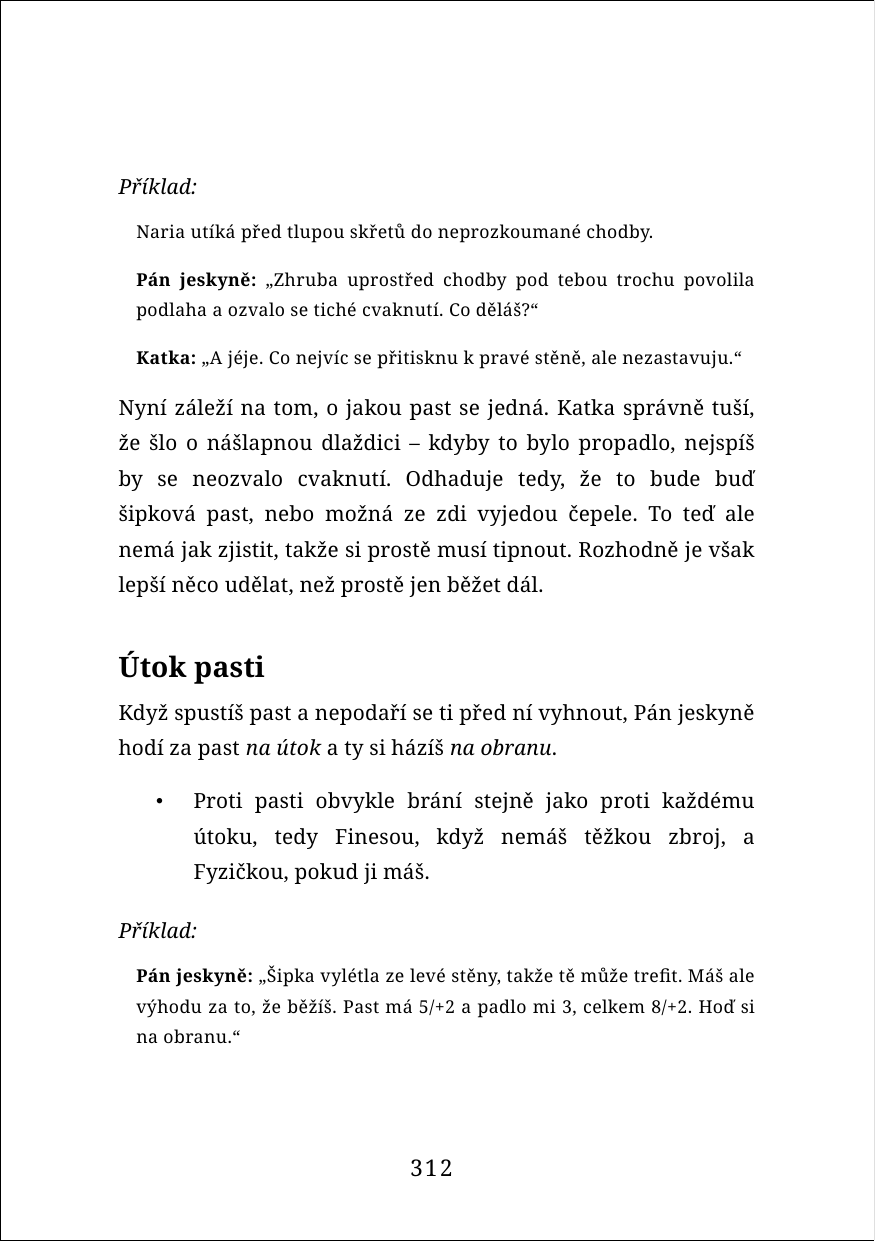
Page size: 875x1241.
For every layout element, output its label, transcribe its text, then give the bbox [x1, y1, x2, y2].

text Příklad: [118, 917, 756, 945]
text Pán jeskyně: „Zhruba uprostřed chodby pod tebou trochu povolila podlaha a ozvalo se tiché cvaknutí. Co děláš?“ [136, 267, 756, 321]
subtitle Útok pasti [118, 647, 756, 686]
text Příklad: [118, 172, 756, 200]
text Katka: „A jéje. Co nejvíc se přitisknu k pravé stěně, ale nezastavuju.“ [136, 345, 756, 369]
text Naria utíká před tlupou skřetů do neprozkoumané chodby. [136, 219, 756, 243]
text Když spustíš past a nepodaří se ti před ní vyhnout, Pán jeskyně hodí za past na útok a ty si házíš na obranu. [118, 698, 756, 762]
list Proti pasti obvykle brání stejně jako proti každému útoku, tedy Finesou, když nemáš těžkou zbroj, a Fyzičkou, pokud ji máš. [156, 786, 756, 886]
text Pán jeskyně: „Šipka vylétla ze levé stěny, takže tě může trefit. Máš ale výhodu za to, že běžíš. Past má 5/+2 a padlo mi 3, celkem 8/+2. Hoď si na obranu.“ [136, 964, 756, 1048]
text Nyní záleží na tom, o jakou past se jedná. Katka správně tuší, že šlo o nášlapnou dlaždici – kdyby to bylo propadlo, nejspíš by se neozvalo cvaknutí. Odhaduje tedy, že to bude buď šipková past, nebo možná ze zdi vyjedou čepele. To teď ale nemá jak zjistit, takže si prostě musí tipnout. Rozhodně je však lepší něco udělat, než prostě jen běžet dál. [118, 393, 756, 599]
